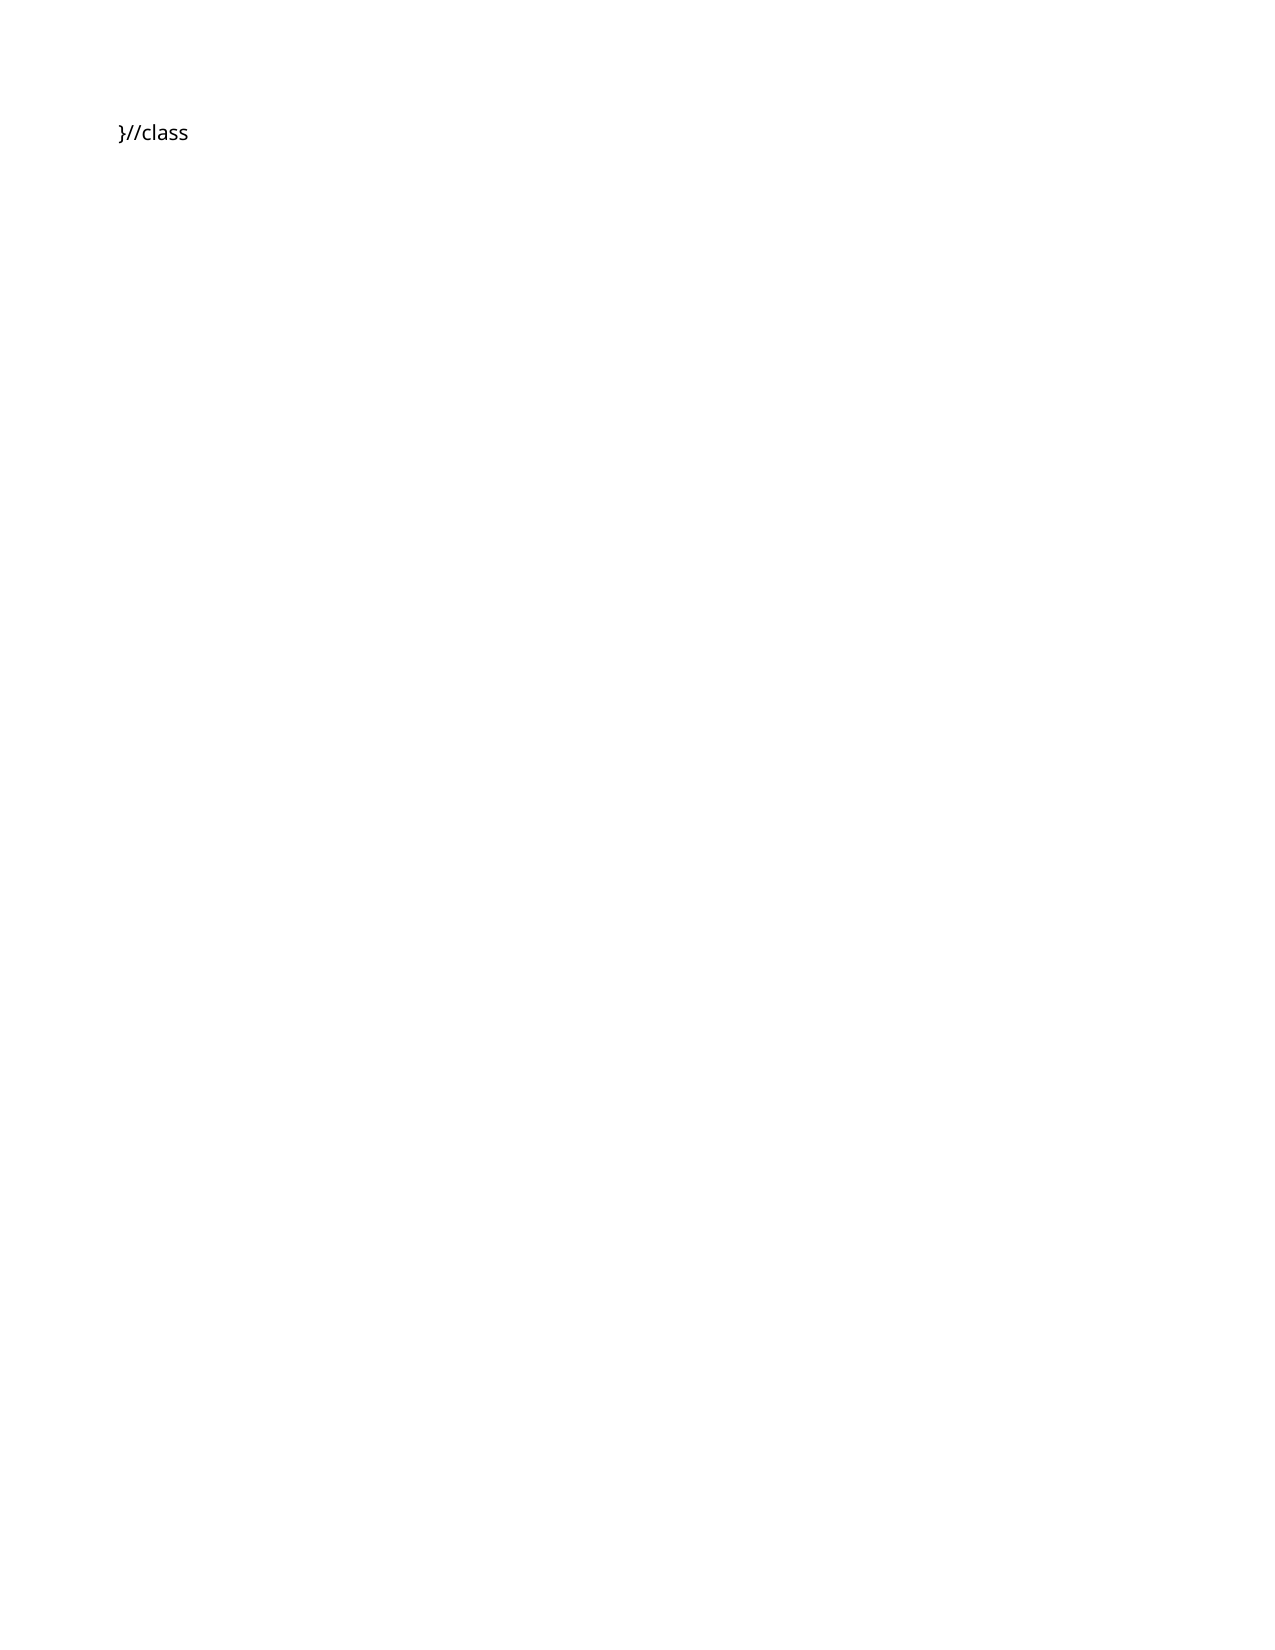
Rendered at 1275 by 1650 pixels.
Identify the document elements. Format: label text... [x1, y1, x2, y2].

text }//class [118, 118, 1157, 147]
